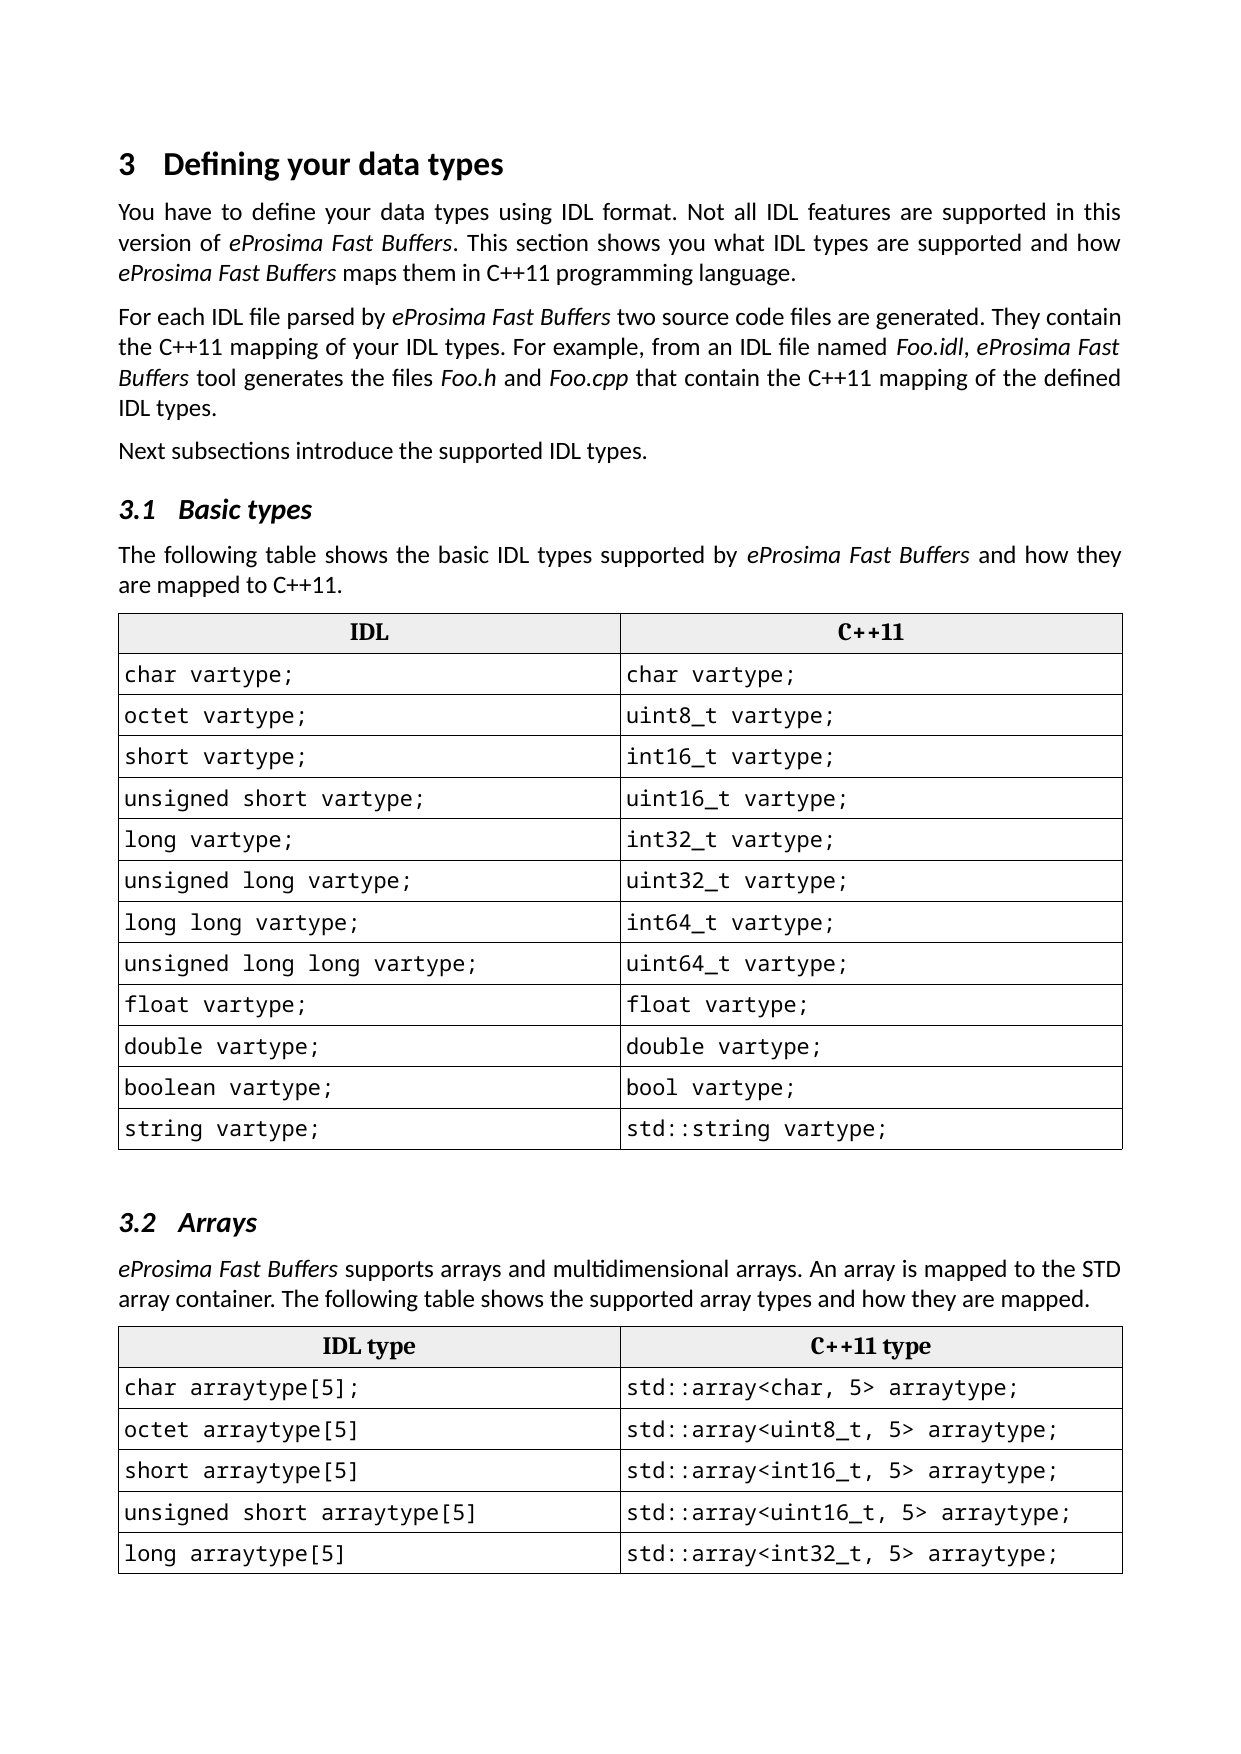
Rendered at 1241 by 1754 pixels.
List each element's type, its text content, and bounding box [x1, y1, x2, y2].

table_cell std::array<char, 5> arraytype; [621, 1368, 1122, 1408]
table_cell bool vartype; [621, 1067, 1122, 1108]
table_cell short vartype; [119, 736, 620, 777]
table_cell float vartype; [621, 985, 1122, 1025]
table_cell std::array<int16_t, 5> arraytype; [621, 1450, 1122, 1491]
table_cell int64_t vartype; [621, 902, 1122, 942]
table_cell octet vartype; [119, 695, 620, 735]
table_cell long arraytype[5] [119, 1533, 620, 1573]
table_cell int16_t vartype; [621, 736, 1122, 777]
table_cell double vartype; [621, 1026, 1122, 1066]
table_cell std::string vartype; [621, 1109, 1122, 1149]
table_cell double vartype; [119, 1026, 620, 1066]
table_cell unsigned long long vartype; [119, 943, 620, 983]
table_cell std::array<int32_t, 5> arraytype; [621, 1533, 1122, 1573]
subtitle Basic types [118, 491, 1122, 526]
table_cell std::array<uint16_t, 5> arraytype; [621, 1492, 1122, 1532]
table_header C++11 [621, 614, 1122, 653]
table_cell uint16_t vartype; [621, 778, 1122, 818]
table_cell unsigned short arraytype[5] [119, 1492, 620, 1532]
table_cell short arraytype[5] [119, 1450, 620, 1491]
subtitle Defining your data types [118, 143, 1122, 184]
text eProsima Fast Buffers supports arrays and multidimensional arrays. An array is mapped to the STD array container. The following table shows the supported array types and how they are mapped. [118, 1253, 1122, 1314]
table_cell octet arraytype[5] [119, 1409, 620, 1449]
subtitle Arrays [118, 1204, 1122, 1240]
table_cell unsigned long vartype; [119, 861, 620, 901]
table_cell char vartype; [621, 654, 1122, 694]
table_cell uint8_t vartype; [621, 695, 1122, 735]
table_cell int32_t vartype; [621, 819, 1122, 859]
table_cell std::array<uint8_t, 5> arraytype; [621, 1409, 1122, 1449]
text The following table shows the basic IDL types supported by eProsima Fast Buffers and how they are mapped to C++11. [118, 539, 1122, 600]
table_cell char arraytype[5]; [119, 1368, 620, 1408]
table_cell long long vartype; [119, 902, 620, 942]
text You have to define your data types using IDL format. Not all IDL features are supported in this version of eProsima Fast Buffers. This section shows you what IDL types are supported and how eProsima Fast Buffers maps them in C++11 programming language. [118, 197, 1122, 288]
table_header C++11 type [621, 1327, 1122, 1367]
table_cell unsigned short vartype; [119, 778, 620, 818]
table_cell boolean vartype; [119, 1067, 620, 1108]
table_cell float vartype; [119, 985, 620, 1025]
table_cell uint64_t vartype; [621, 943, 1122, 983]
table_cell string vartype; [119, 1109, 620, 1149]
table_header IDL type [119, 1327, 620, 1367]
table_header IDL [119, 614, 620, 653]
text Next subsections introduce the supported IDL types. [118, 435, 1122, 466]
table_cell uint32_t vartype; [621, 861, 1122, 901]
table_cell long vartype; [119, 819, 620, 859]
text For each IDL file parsed by eProsima Fast Buffers two source code files are generated. They contain the C++11 mapping of your IDL types. For example, from an IDL file named Foo.idl, eProsima Fast Buffers tool generates the files Foo.h and Foo.cpp that contain the C++11 mapping of the defined IDL types. [118, 301, 1122, 423]
table_cell char vartype; [119, 654, 620, 694]
